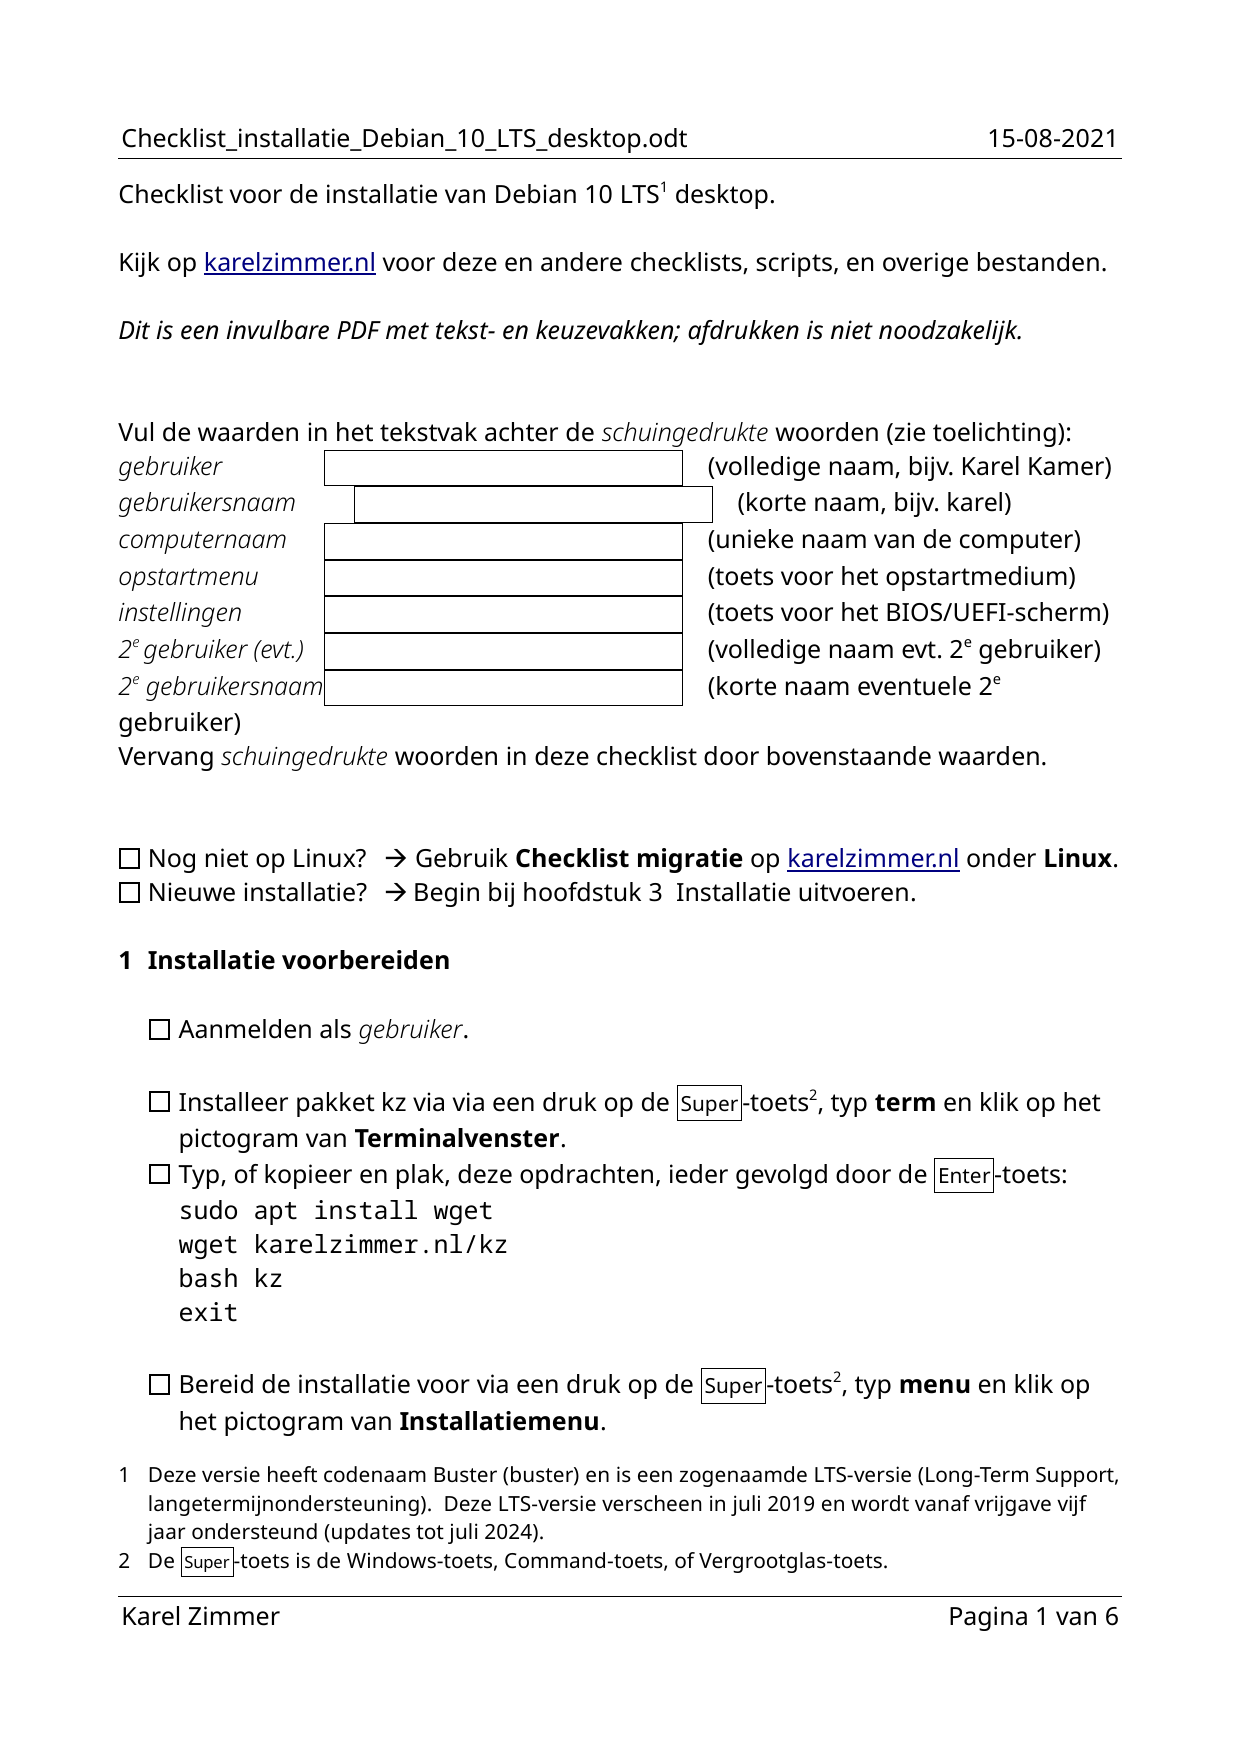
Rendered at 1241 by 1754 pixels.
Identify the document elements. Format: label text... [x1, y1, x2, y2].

table_cell [141, 1156, 177, 1330]
text Deze versie heeft codenaam Buster (buster) en is een zogenaamde LTS-versie (Long-Term Support, langetermijnondersteuning). Deze LTS-versie verscheen in juli 2019 en wordt vanaf vrijgave vijf jaar ondersteund (updates tot juli 2024). [118, 1460, 1122, 1546]
text Vul de waarden in het tekstvak achter de schuingedrukte woorden (zie toelichting): [118, 415, 1122, 449]
list Installatie voorbereiden [118, 943, 1122, 977]
text Nieuwe installatie?  Begin bij hoofdstuk 2 Installatie uitvoeren. [118, 875, 1122, 909]
table_cell [141, 1047, 177, 1083]
text (toets voor het opstartmedium) [683, 559, 1122, 595]
text Kijk op karelzimmer.nl voor deze en andere checklists, scripts, en overige bestanden. [118, 245, 1122, 279]
text Nog niet op Linux?  Gebruik Checklist migratie op karelzimmer.nl onder Linux. [118, 841, 1122, 875]
text (unieke naam van de computer) [683, 522, 1122, 559]
table_cell [141, 1084, 177, 1156]
table_cell [141, 1330, 177, 1366]
table_cell Bereid de installatie voor via een druk op de Super-toets2, typ menu en klik op het pictogram van Installatiemenu. [177, 1366, 1120, 1438]
text computernaam [118, 522, 354, 559]
table_cell Installeer pakket kz via via een druk op de Super-toets, typ term en klik op het pictogram van Terminalvenster. [177, 1084, 1120, 1156]
table_cell [177, 1330, 1120, 1366]
table_cell [141, 1366, 177, 1438]
text Dit is een invulbare PDF met tekst- en keuzevakken; afdrukken is niet noodzakelijk. [118, 313, 1122, 347]
text 2e gebruiker (evt.) [118, 632, 324, 669]
text instellingen [118, 595, 324, 632]
table_header [141, 1011, 177, 1047]
text (toets voor het BIOS/UEFI-scherm) [683, 595, 1122, 632]
text (korte naam, bijv. karel) [683, 485, 1122, 522]
table_cell [177, 1047, 1120, 1083]
table_header Aanmelden als gebruiker. [177, 1011, 1120, 1047]
text gebruikersnaam [118, 485, 354, 522]
text Vervang schuingedrukte woorden in deze checklist door bovenstaande waarden. [118, 739, 1122, 773]
text gebruiker (volledige naam, bijv. Karel Kamer) [118, 449, 1122, 485]
table_cell Typ, of kopieer en plak, deze opdrachten, ieder gevolgd door de Enter-toets: sudo apt install wget wget karelzimmer.nl/kz bash kz exit [177, 1156, 1120, 1330]
text Checklist voor de installatie van Debian 10 LTS desktop. [118, 177, 1122, 211]
text opstartmenu [118, 559, 324, 595]
text (volledige naam evt. 2e gebruiker) [683, 632, 1122, 669]
text 2e gebruikersnaam (korte naam eventuele 2e gebruiker) [118, 669, 1122, 739]
